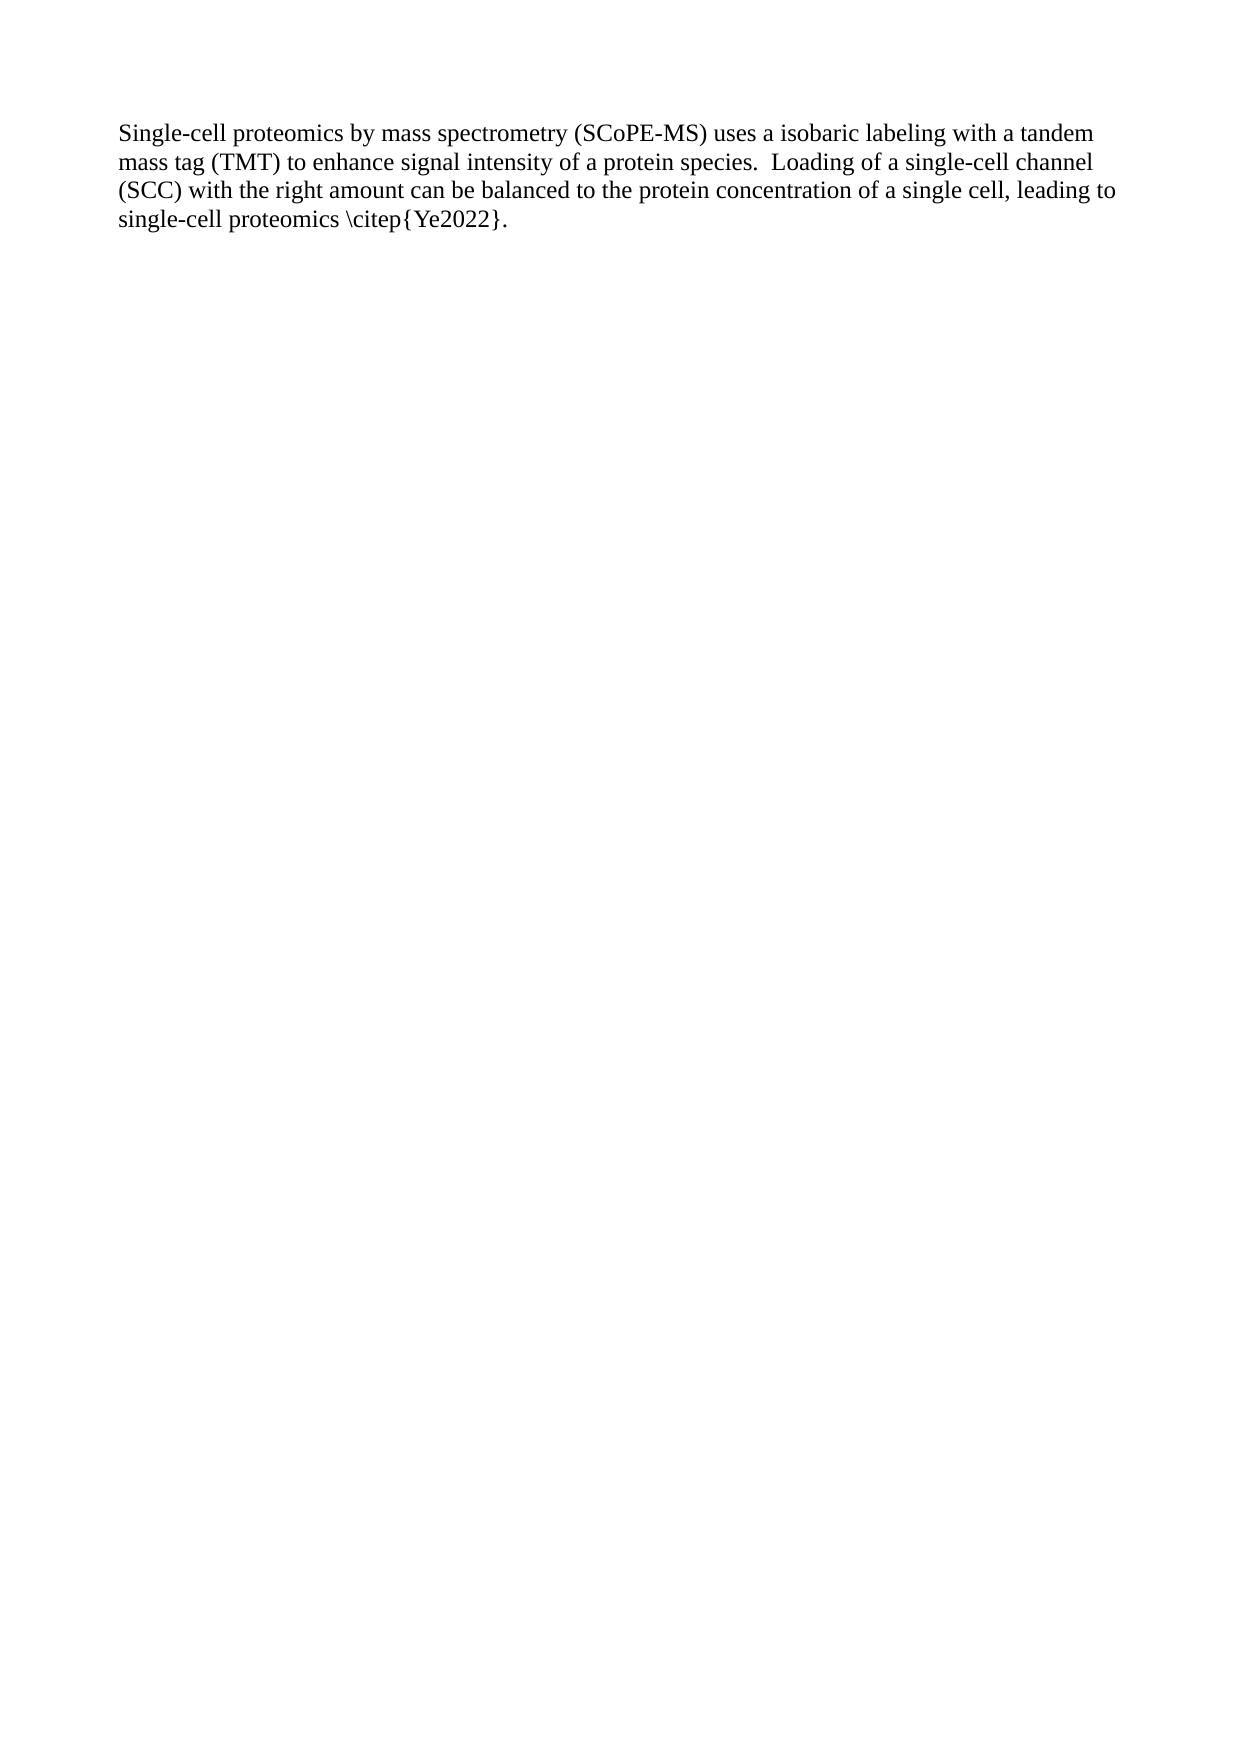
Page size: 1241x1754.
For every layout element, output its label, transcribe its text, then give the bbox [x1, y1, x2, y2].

text Single-cell proteomics by mass spectrometry (SCoPE-MS) uses a isobaric labeling with a tandem mass tag (TMT) to enhance signal intensity of a protein species. Loading of a single-cell channel (SCC) with the right amount can be balanced to the protein concentration of a single cell, leading to single-cell proteomics \citep{Ye2022}. [118, 118, 1122, 233]
